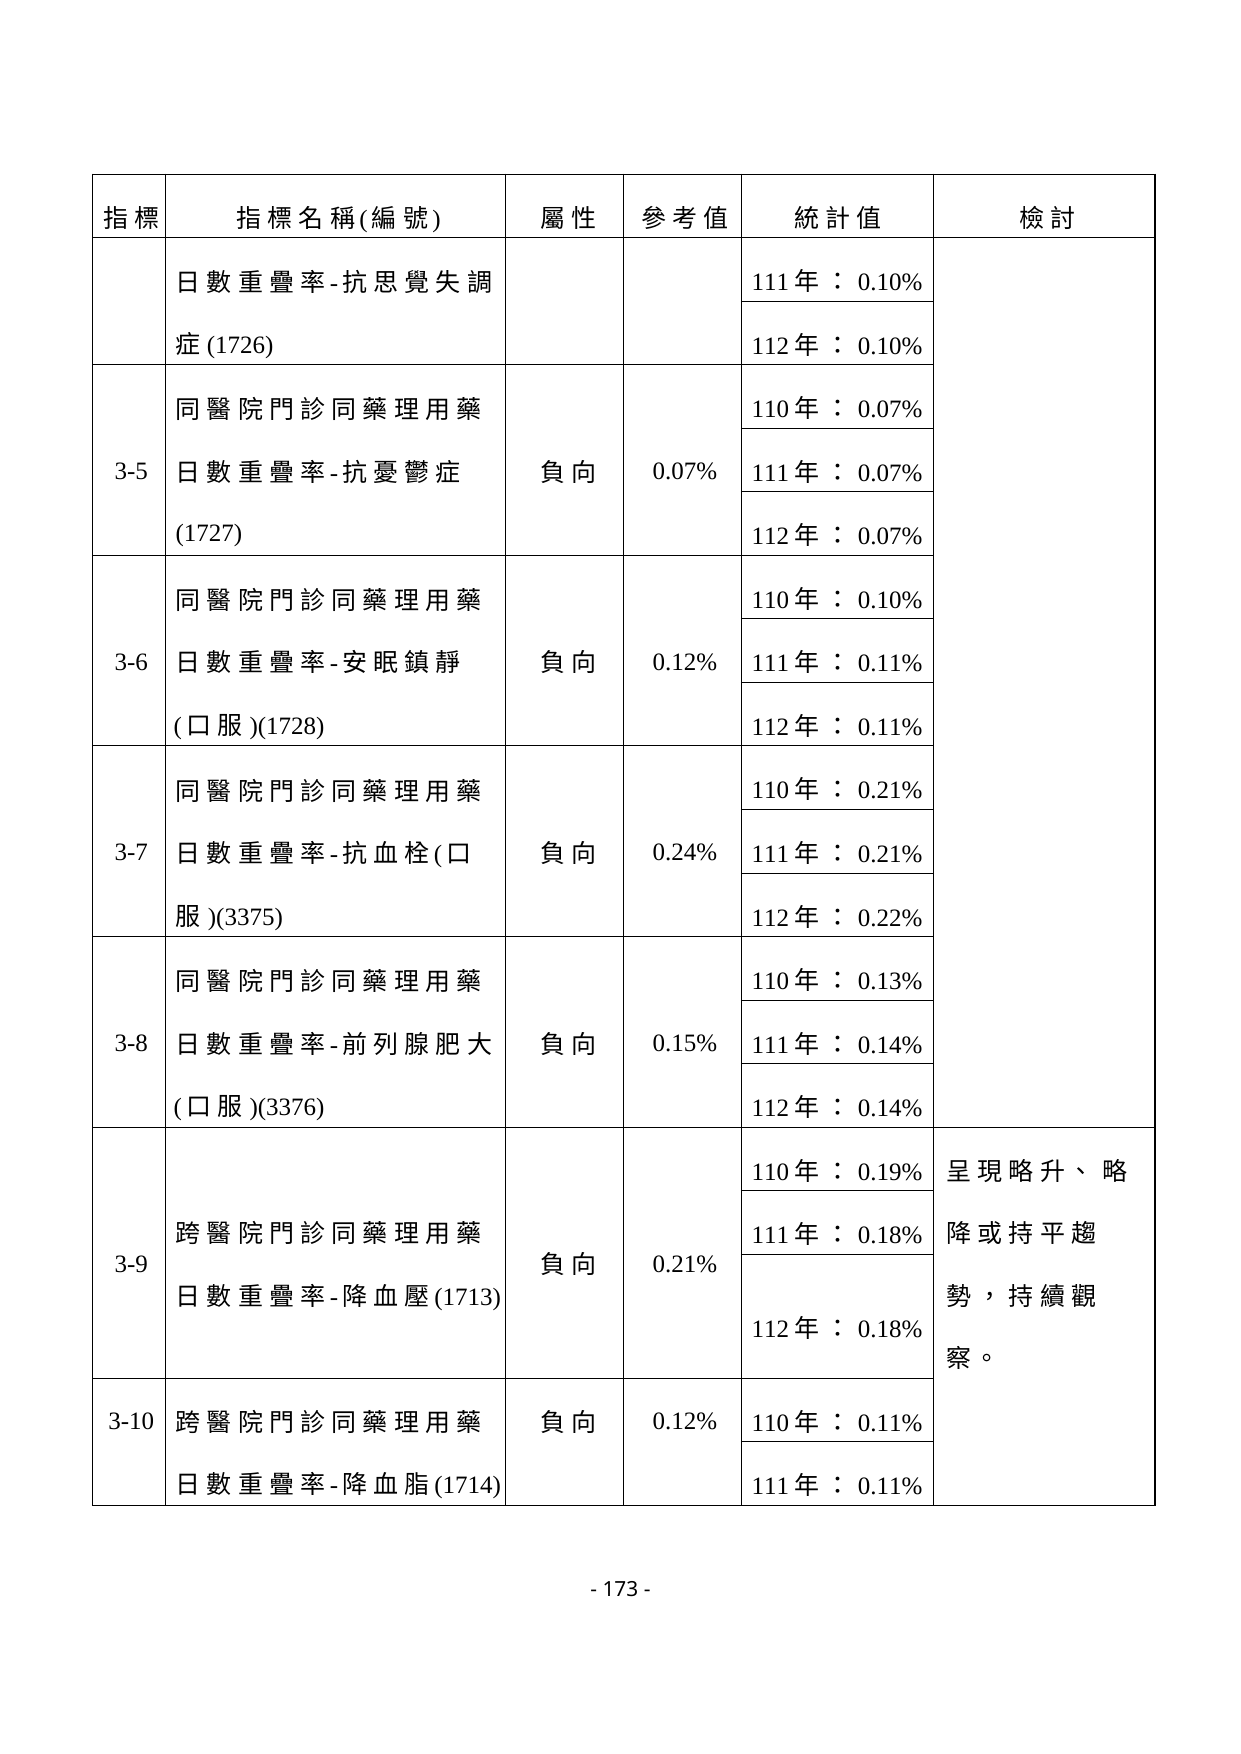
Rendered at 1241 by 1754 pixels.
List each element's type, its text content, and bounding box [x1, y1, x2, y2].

table_cell [934, 238, 1154, 1127]
table_cell 110年：0.07% [742, 365, 933, 428]
table_cell 110年：0.13% [742, 937, 933, 999]
table_cell 0.07% [624, 365, 741, 555]
table_cell 110年：0.19% [742, 1128, 933, 1190]
table_cell 111年：0.21% [742, 810, 933, 872]
table_cell 112年：0.10% [742, 302, 933, 364]
table_cell 3-6 [93, 556, 165, 745]
table_cell [624, 238, 741, 364]
table_header 檢討 [934, 175, 1154, 237]
table_cell 110年：0.11% [742, 1379, 933, 1441]
table_cell 111年：0.18% [742, 1191, 933, 1254]
table_cell [93, 238, 165, 364]
table_cell 0.12% [624, 556, 741, 745]
table_cell 110年：0.21% [742, 746, 933, 809]
table_header 指標 [93, 175, 165, 237]
table_cell 0.21% [624, 1128, 741, 1378]
table_header 統計值 [742, 175, 933, 237]
table_cell 111年：0.10% [742, 238, 933, 301]
table_cell 112年：0.11% [742, 683, 933, 745]
table_cell 3-10 [93, 1379, 165, 1505]
table_cell 同醫院門診同藥理用藥日數重疊率-抗血栓(口服)(3375) [166, 746, 505, 936]
table_cell 跨醫院門診同藥理用藥日數重疊率-降血脂(1714) [166, 1379, 505, 1505]
table_cell 跨醫院門診同藥理用藥日數重疊率-降血壓(1713) [166, 1128, 505, 1378]
table_cell 3-5 [93, 365, 165, 555]
table_cell 呈現略升、略降或持平趨勢，持續觀察。 [934, 1128, 1154, 1505]
table_header 參考值 [624, 175, 741, 237]
table_cell 日數重疊率-抗思覺失調症(1726) [166, 238, 505, 364]
table_cell 負向 [506, 365, 623, 555]
table_cell 0.15% [624, 937, 741, 1127]
table_cell 112年：0.07% [742, 492, 933, 555]
table_cell 0.24% [624, 746, 741, 936]
table_cell 111年：0.07% [742, 429, 933, 491]
table_cell 110年：0.10% [742, 556, 933, 618]
table_cell 112年：0.22% [742, 874, 933, 936]
table_cell 112年：0.18% [742, 1255, 933, 1378]
table_header 屬性 [506, 175, 623, 237]
table_cell [506, 238, 623, 364]
table_cell 0.12% [624, 1379, 741, 1505]
table_cell 同醫院門診同藥理用藥日數重疊率-安眠鎮靜(口服)(1728) [166, 556, 505, 745]
table_cell 112年：0.14% [742, 1064, 933, 1127]
table_header 指標名稱(編號) [166, 175, 505, 237]
table_cell 111年：0.11% [742, 1442, 933, 1505]
table_cell 負向 [506, 937, 623, 1127]
table_cell 負向 [506, 1128, 623, 1378]
table_cell 3-9 [93, 1128, 165, 1378]
table_cell 111年：0.11% [742, 619, 933, 682]
table_cell 3-8 [93, 937, 165, 1127]
table_cell 負向 [506, 746, 623, 936]
table_cell 同醫院門診同藥理用藥日數重疊率-抗憂鬱症(1727) [166, 365, 505, 555]
table_cell 負向 [506, 1379, 623, 1505]
table_cell 3-7 [93, 746, 165, 936]
table_cell 111年：0.14% [742, 1001, 933, 1063]
table_cell 同醫院門診同藥理用藥日數重疊率-前列腺肥大(口服)(3376) [166, 937, 505, 1127]
table_cell 負向 [506, 556, 623, 745]
